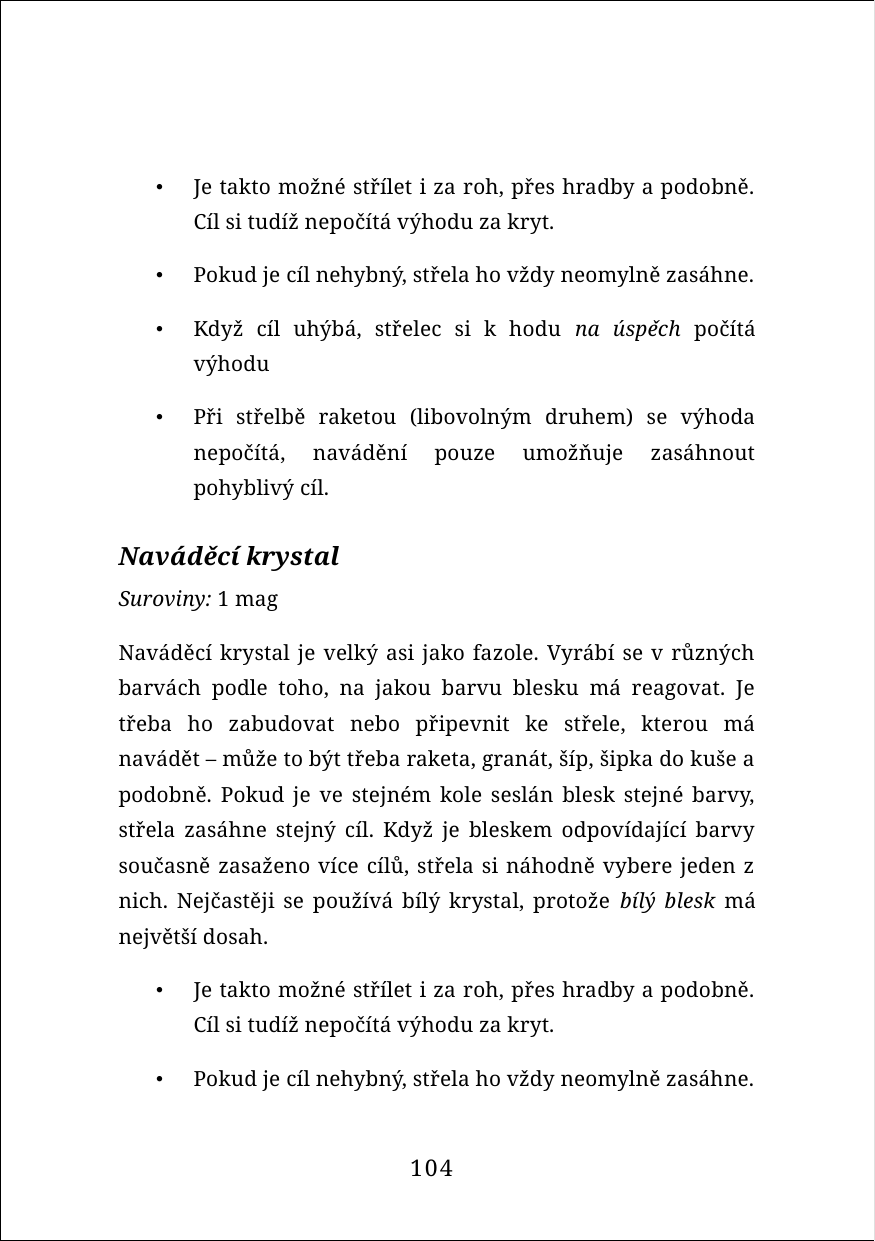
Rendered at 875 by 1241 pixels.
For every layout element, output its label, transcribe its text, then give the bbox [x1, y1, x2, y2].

list Pokud je cíl nehybný, střela ho vždy neomylně zasáhne. [156, 261, 756, 289]
text Naváděcí krystal je velký asi jako fazole. Vyrábí se v různých barvách podle toho, na jakou barvu blesku má reagovat. Je třeba ho zabudovat nebo připevnit ke střele, kterou má navádět – může to být třeba raketa, granát, šíp, šipka do kuše a podobně. Pokud je ve stejném kole seslán blesk stejné barvy, střela zasáhne stejný cíl. Když je bleskem odpovídající barvy současně zasaženo více cílů, střela si náhodně vybere jeden z nich. Nejčastěji se používá bílý krystal, protože bílý blesk má největší dosah. [118, 638, 756, 950]
list Když cíl uhýbá, střelec si k hodu na úspěch počítá výhodu [156, 314, 756, 378]
text Suroviny: 1 mag [118, 584, 756, 613]
list Je takto možné střílet i za roh, přes hradby a podobně. Cíl si tudíž nepočítá výhodu za kryt. [156, 975, 756, 1039]
list Je takto možné střílet i za roh, přes hradby a podobně. Cíl si tudíž nepočítá výhodu za kryt. [156, 172, 756, 236]
list Pokud je cíl nehybný, střela ho vždy neomylně zasáhne. [156, 1064, 756, 1092]
subtitle Naváděcí krystal [118, 538, 756, 573]
list Při střelbě raketou (libovolným druhem) se výhoda nepočítá, navádění pouze umožňuje zasáhnout pohyblivý cíl. [156, 402, 756, 502]
